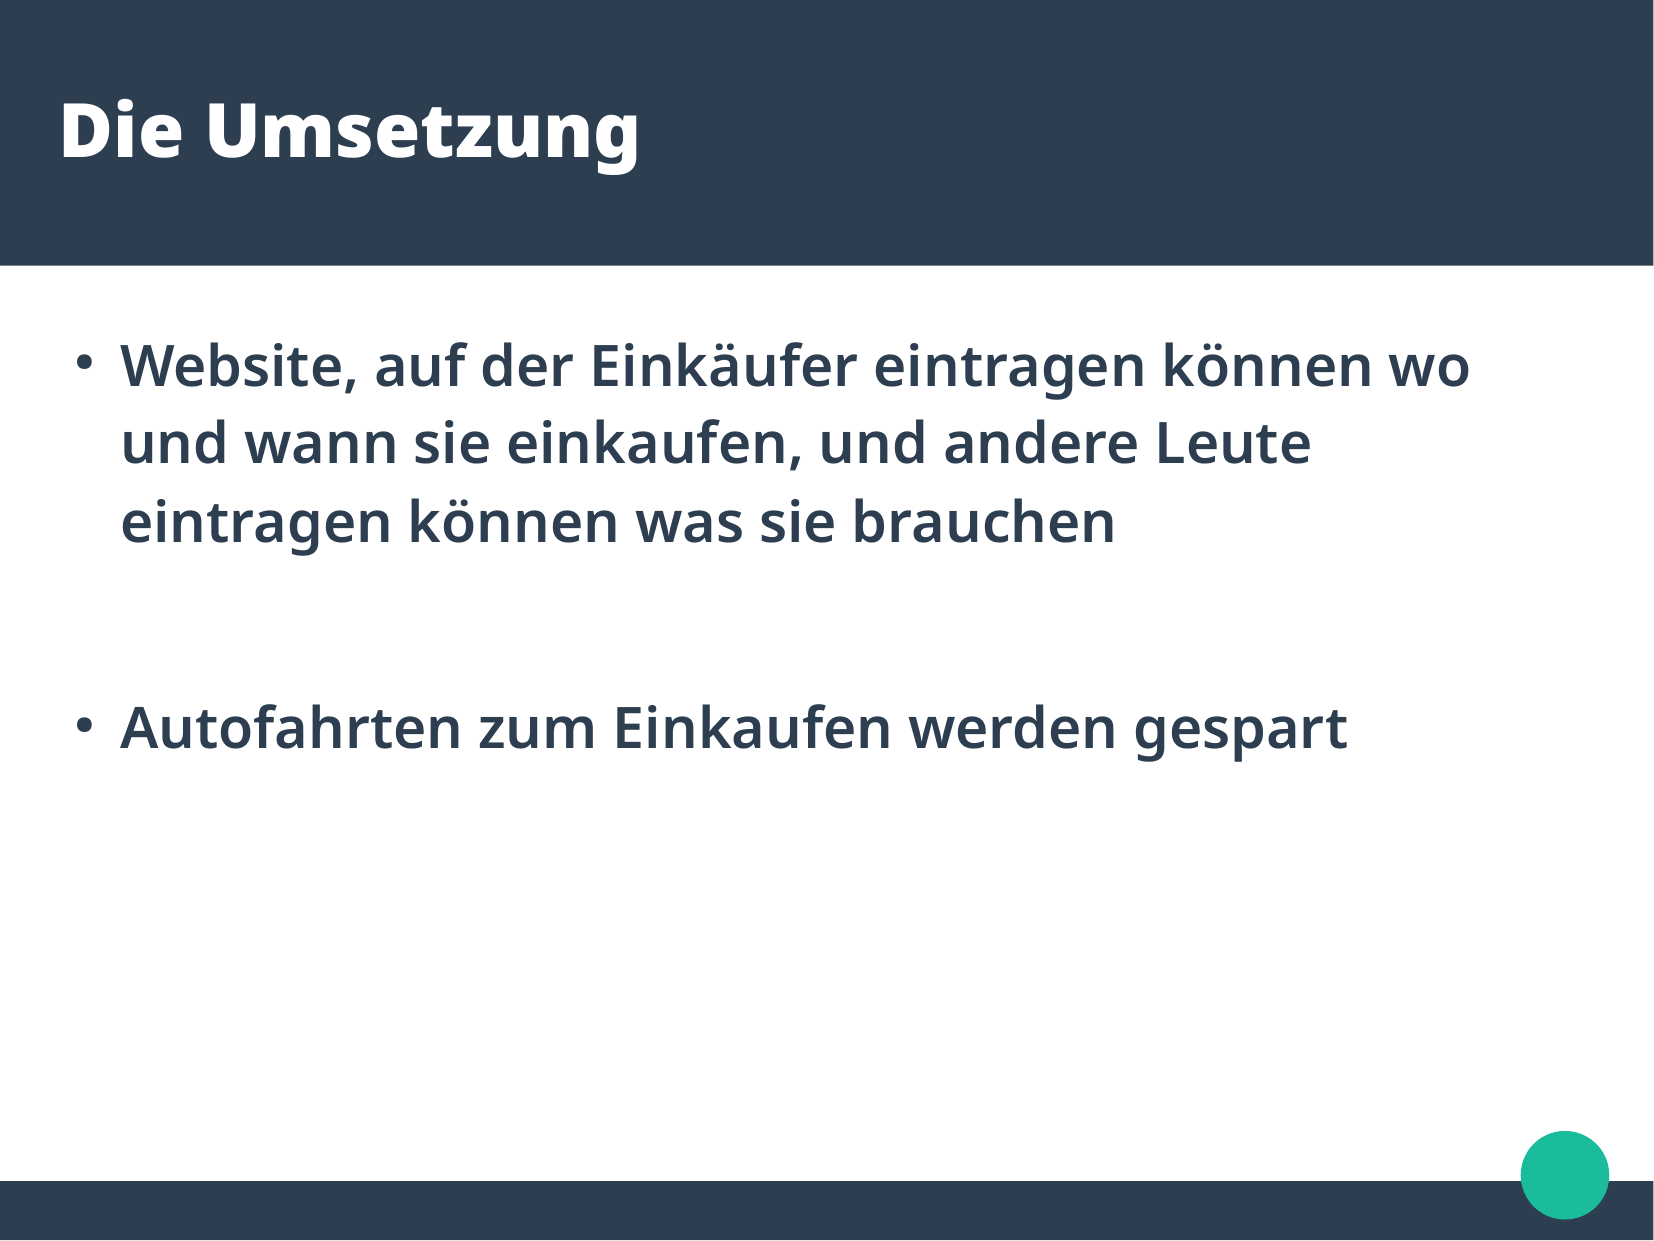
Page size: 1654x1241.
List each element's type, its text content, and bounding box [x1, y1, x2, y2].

list Website, auf der Einkäufer eintragen können wo und wann sie einkaufen, und andere Leute eintragen können was sie brauchen Autofahrten zum Einkaufen werden gespart [59, 324, 1595, 768]
title Die Umsetzung [59, 49, 1595, 207]
